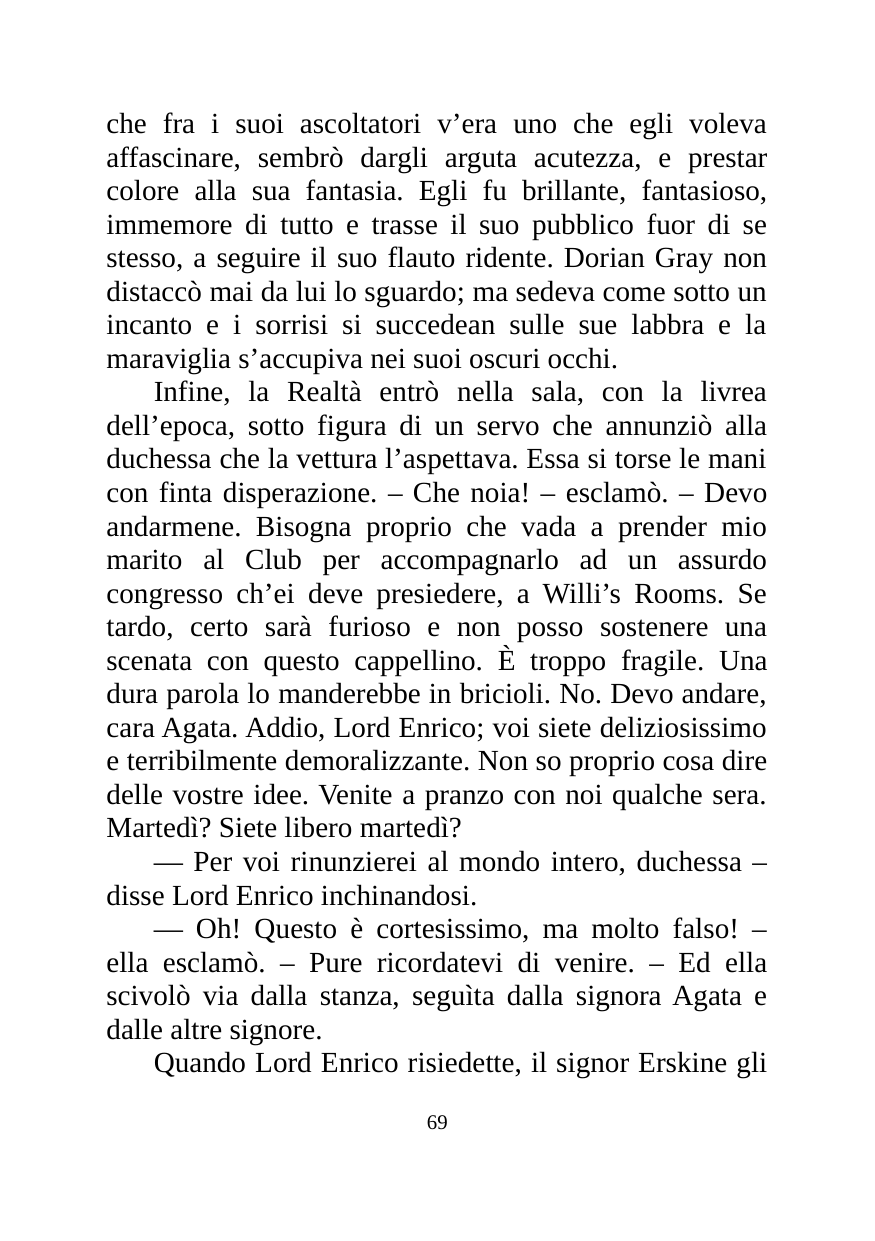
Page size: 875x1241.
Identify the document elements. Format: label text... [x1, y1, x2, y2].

text Quando Lord Enrico risiedette, il signor Erskine gli [106, 1045, 768, 1079]
text che fra i suoi ascoltatori v’era uno che egli voleva affascinare, sembrò dargli arguta acutezza, e prestar colore alla sua fantasia. Egli fu brillante, fantasioso, immemore di tutto e trasse il suo pubblico fuor di se stesso, a seguire il suo flauto ridente. Dorian Gray non distaccò mai da lui lo sguardo; ma sedeva come sotto un incanto e i sorrisi si succedean sulle sue labbra e la maraviglia s’accupiva nei suoi oscuri occhi. [106, 106, 768, 374]
text — Oh! Questo è cortesissimo, ma molto falso! – ella esclamò. – Pure ricordatevi di venire. – Ed ella scivolò via dalla stanza, seguìta dalla signora Agata e dalle altre signore. [106, 911, 768, 1045]
text Infine, la Realtà entrò nella sala, con la livrea dell’epoca, sotto figura di un servo che annunziò alla duchessa che la vettura l’aspettava. Essa si torse le mani con finta disperazione. – Che noia! – esclamò. – Devo andarmene. Bisogna proprio che vada a prender mio marito al Club per accompagnarlo ad un assurdo congresso ch’ei deve presiedere, a Willi’s Rooms. Se tardo, certo sarà furioso e non posso sostenere una scenata con questo cappellino. È troppo fragile. Una dura parola lo manderebbe in bricioli. No. Devo andare, cara Agata. Addio, Lord Enrico; voi siete deliziosissimo e terribilmente demoralizzante. Non so proprio cosa dire delle vostre idee. Venite a pranzo con noi qualche sera. Martedì? Siete libero martedì? [106, 374, 768, 844]
text — Per voi rinunzierei al mondo intero, duchessa – disse Lord Enrico inchinandosi. [106, 844, 768, 911]
